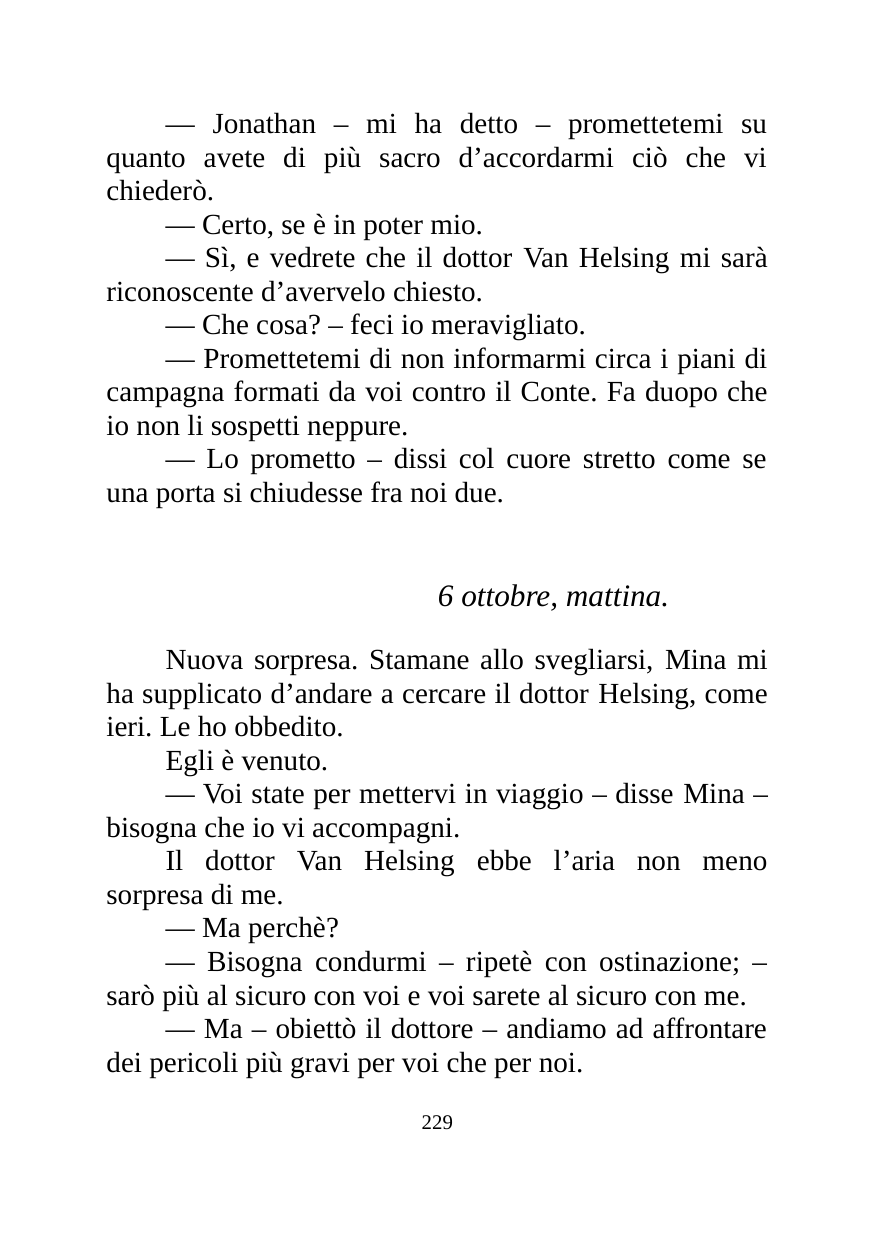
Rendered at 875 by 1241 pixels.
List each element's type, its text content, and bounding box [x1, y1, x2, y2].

text 6 ottobre, mattina. [106, 521, 768, 613]
text — Sì, e vedrete che il dottor Van Helsing mi sarà riconoscente d’avervelo chiesto. [106, 240, 768, 307]
text — Promettetemi di non informarmi circa i piani di campagna formati da voi contro il Conte. Fa duopo che io non li sospetti neppure. [106, 341, 768, 442]
text Nuova sorpresa. Stamane allo svegliarsi, Mina mi ha supplicato d’andare a cercare il dottor Helsing, come ieri. Le ho obbedito. [106, 642, 768, 743]
text — Che cosa? – feci io meravigliato. [106, 307, 768, 341]
text — Ma – obiettò il dottore – andiamo ad affrontare dei pericoli più gravi per voi che per noi. [106, 1011, 768, 1078]
text — Lo prometto – dissi col cuore stretto come se una porta si chiudesse fra noi due. [106, 442, 768, 509]
text — Jonathan – mi ha detto – promettetemi su quanto avete di più sacro d’accordarmi ciò che vi chiederò. [106, 106, 768, 207]
text — Ma perchè? [106, 911, 768, 944]
text — Bisogna condurmi – ripetè con ostinazione; – sarò più al sicuro con voi e voi sarete al sicuro con me. [106, 944, 768, 1011]
text Il dottor Van Helsing ebbe l’aria non meno sorpresa di me. [106, 843, 768, 911]
text Egli è venuto. [106, 743, 768, 776]
text — Voi state per mettervi in viaggio – disse Mina – bisogna che io vi accompagni. [106, 776, 768, 843]
text — Certo, se è in poter mio. [106, 207, 768, 240]
